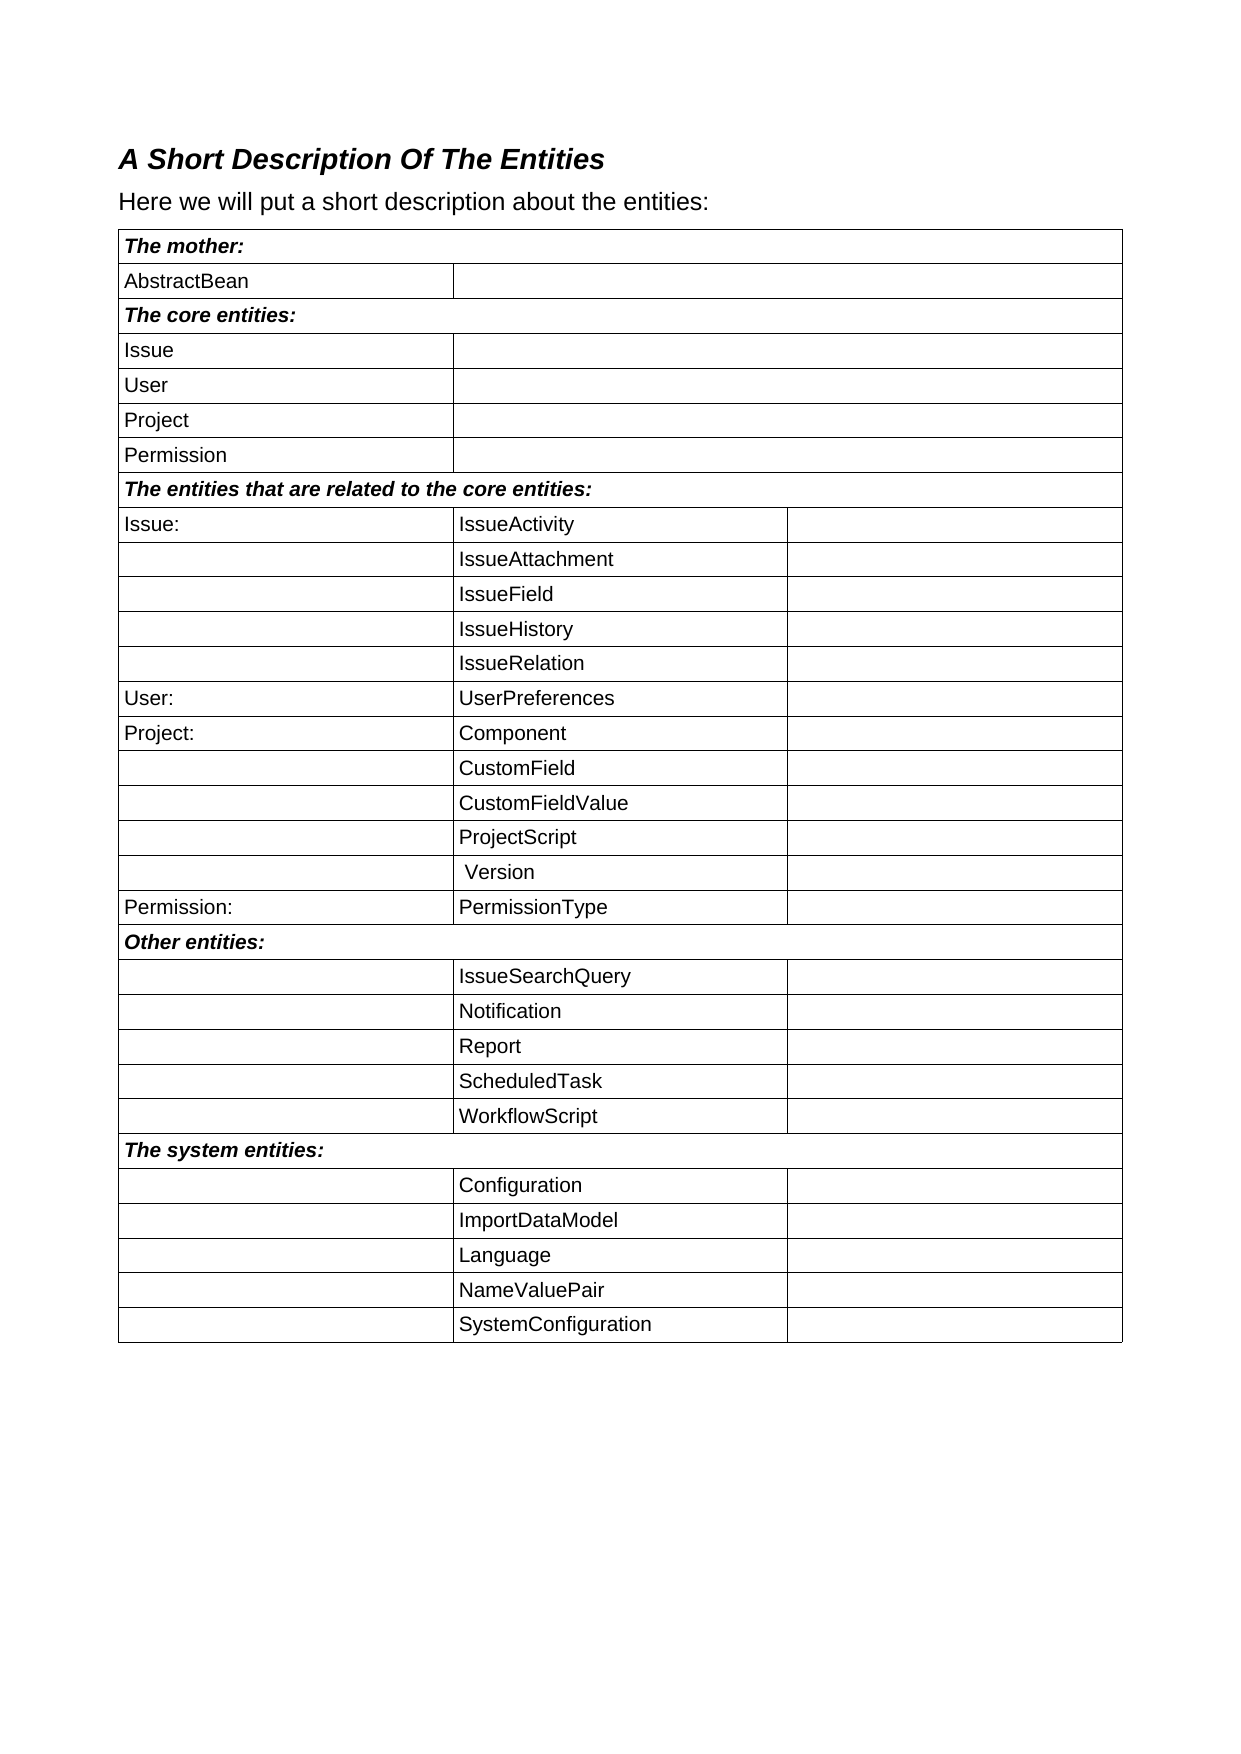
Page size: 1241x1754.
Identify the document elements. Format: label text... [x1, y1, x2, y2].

table_cell [788, 508, 1122, 542]
table_cell Configuration [454, 1169, 787, 1203]
table_cell IssueField [454, 577, 787, 611]
table_cell Component [454, 717, 787, 750]
table_cell [119, 751, 453, 785]
table_cell The system entities: [119, 1134, 1122, 1168]
table_cell Report [454, 1030, 787, 1064]
table_cell [788, 995, 1122, 1029]
table_cell [788, 1204, 1122, 1238]
table_cell Issue [119, 334, 453, 368]
table_cell [788, 751, 1122, 785]
table_cell [119, 1065, 453, 1098]
table_cell [788, 612, 1122, 646]
table_cell CustomFieldValue [454, 786, 787, 820]
table_cell [119, 577, 453, 611]
table_cell ScheduledTask [454, 1065, 787, 1098]
table_cell Notification [454, 995, 787, 1029]
table_cell [788, 682, 1122, 716]
table_cell [788, 1030, 1122, 1064]
table_cell The core entities: [119, 299, 1122, 333]
table_cell Issue: [119, 508, 453, 542]
table_cell IssueActivity [454, 508, 787, 542]
table_cell Language [454, 1239, 787, 1272]
table_cell [119, 1273, 453, 1307]
table_cell [119, 1239, 453, 1272]
table_cell ImportDataModel [454, 1204, 787, 1238]
table_cell [119, 1169, 453, 1203]
table_cell Permission: [119, 891, 453, 924]
table_cell ProjectScript [454, 821, 787, 855]
table_cell [788, 1169, 1122, 1203]
table_cell Version [454, 856, 787, 890]
table_cell The entities that are related to the core entities: [119, 473, 1122, 507]
table_cell [454, 334, 1122, 368]
table_cell [119, 612, 453, 646]
table_cell [119, 647, 453, 681]
subtitle A Short Description Of The Entities [118, 143, 1122, 176]
table_cell [454, 264, 1122, 298]
table_cell [788, 647, 1122, 681]
table_cell [788, 856, 1122, 890]
table_cell [119, 1308, 453, 1342]
table_cell [454, 404, 1122, 437]
table_cell [119, 960, 453, 994]
table_cell [788, 577, 1122, 611]
table_cell [788, 786, 1122, 820]
table_cell [788, 1239, 1122, 1272]
table_cell [454, 438, 1122, 472]
table_header The mother: [119, 230, 1122, 263]
table_cell [119, 786, 453, 820]
table_cell IssueHistory [454, 612, 787, 646]
table_cell IssueAttachment [454, 543, 787, 576]
table_cell User: [119, 682, 453, 716]
table_cell [119, 1030, 453, 1064]
table_cell AbstractBean [119, 264, 453, 298]
table_cell UserPreferences [454, 682, 787, 716]
table_cell [119, 1099, 453, 1133]
table_cell [788, 1065, 1122, 1098]
table_cell IssueSearchQuery [454, 960, 787, 994]
table_cell [119, 821, 453, 855]
table_cell Project: [119, 717, 453, 750]
table_cell Project [119, 404, 453, 437]
table_cell [788, 1308, 1122, 1342]
table_cell CustomField [454, 751, 787, 785]
table_cell [454, 369, 1122, 403]
table_cell NameValuePair [454, 1273, 787, 1307]
table_cell WorkflowScript [454, 1099, 787, 1133]
table_cell [788, 821, 1122, 855]
table_cell [788, 717, 1122, 750]
table_cell User [119, 369, 453, 403]
table_cell [119, 543, 453, 576]
table_cell SystemConfiguration [454, 1308, 787, 1342]
table_cell [788, 1273, 1122, 1307]
table_cell [788, 960, 1122, 994]
table_cell PermissionType [454, 891, 787, 924]
table_cell IssueRelation [454, 647, 787, 681]
text Here we will put a short description about the entities: [118, 188, 1122, 216]
table_cell Permission [119, 438, 453, 472]
table_cell [788, 543, 1122, 576]
table_cell [119, 995, 453, 1029]
table_cell Other entities: [119, 925, 1122, 959]
table_cell [119, 1204, 453, 1238]
table_cell [119, 856, 453, 890]
table_cell [788, 1099, 1122, 1133]
table_cell [788, 891, 1122, 924]
